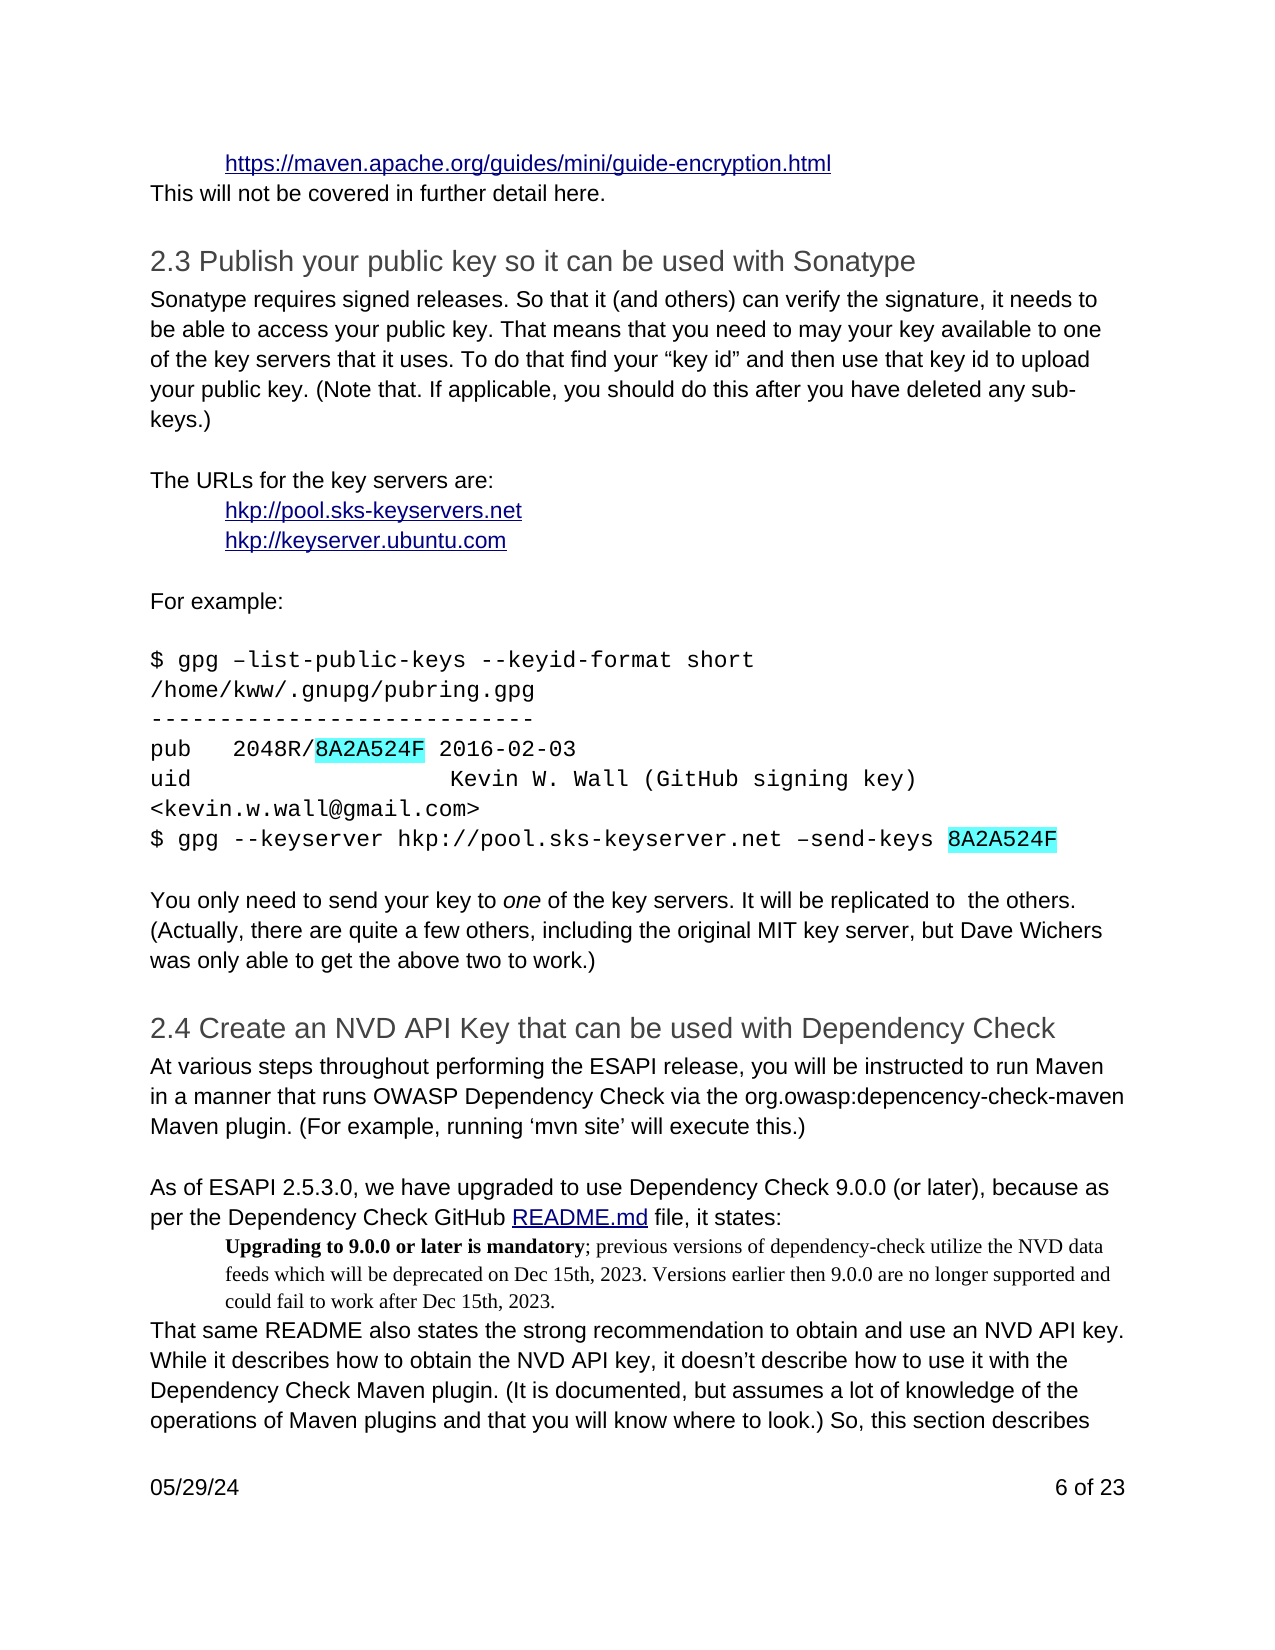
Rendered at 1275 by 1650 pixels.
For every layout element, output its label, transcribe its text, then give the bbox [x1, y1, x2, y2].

text ---------------------------- [150, 708, 1125, 734]
text As of ESAPI 2.5.3.0, we have upgraded to use Dependency Check 9.0.0 (or later), because as per the Dependency Check GitHub README.md file, it states: [150, 1173, 1125, 1230]
text For example: [150, 588, 1125, 614]
text Upgrading to 9.0.0 or later is mandatory; previous versions of dependency-check utilize the NVD data feeds which will be deprecated on Dec 15th, 2023. Versions earlier then 9.0.0 are no longer supported and could fail to work after Dec 15th, 2023. [225, 1234, 1125, 1313]
subtitle Create an NVD API Key that can be used with Dependency Check [150, 1011, 1125, 1044]
text The URLs for the key servers are: [150, 467, 1125, 493]
text /home/kww/.gnupg/pubring.gpg [150, 678, 1125, 704]
text Sonatype requires signed releases. So that it (and others) can verify the signature, it needs to be able to access your public key. That means that you need to may your key available to one of the key servers that it uses. To do that find your “key id” and then use that key id to upload your public key. (Note that. If applicable, you should do this after you have deleted any sub-keys.) [150, 286, 1125, 433]
text $ gpg –list-public-keys --keyid-format short [150, 648, 1125, 674]
text https://maven.apache.org/guides/mini/guide-encryption.html [150, 150, 1125, 176]
text That same README also states the strong recommendation to obtain and use an NVD API key. While it describes how to obtain the NVD API key, it doesn’t describe how to use it with the Dependency Check Maven plugin. (It is documented, but assumes a lot of knowledge of the operations of Maven plugins and that you will know where to look.) So, this section describes [150, 1317, 1125, 1434]
text You only need to send your key to one of the key servers. It will be replicated to the others. (Actually, there are quite a few others, including the original MIT key server, but Dave Wichers was only able to get the above two to work.) [150, 887, 1125, 974]
text pub 2048R/8A2A524F 2016-02-03 [150, 737, 1125, 763]
text hkp://pool.sks-keyservers.net [225, 497, 1125, 523]
text hkp://keyserver.ubuntu.com [225, 527, 1125, 554]
text $ gpg --keyserver hkp://pool.sks-keyserver.net –send-keys 8A2A524F [150, 827, 1125, 853]
subtitle Publish your public key so it can be used with Sonatype [150, 244, 1125, 277]
text uid Kevin W. Wall (GitHub signing key) <kevin.w.wall@gmail.com> [150, 767, 1125, 823]
text At various steps throughout performing the ESAPI release, you will be instructed to run Maven in a manner that runs OWASP Dependency Check via the org.owasp:depencency-check-maven Maven plugin. (For example, running ‘mvn site’ will execute this.) [150, 1053, 1125, 1139]
text This will not be covered in further detail here. [150, 180, 1125, 207]
